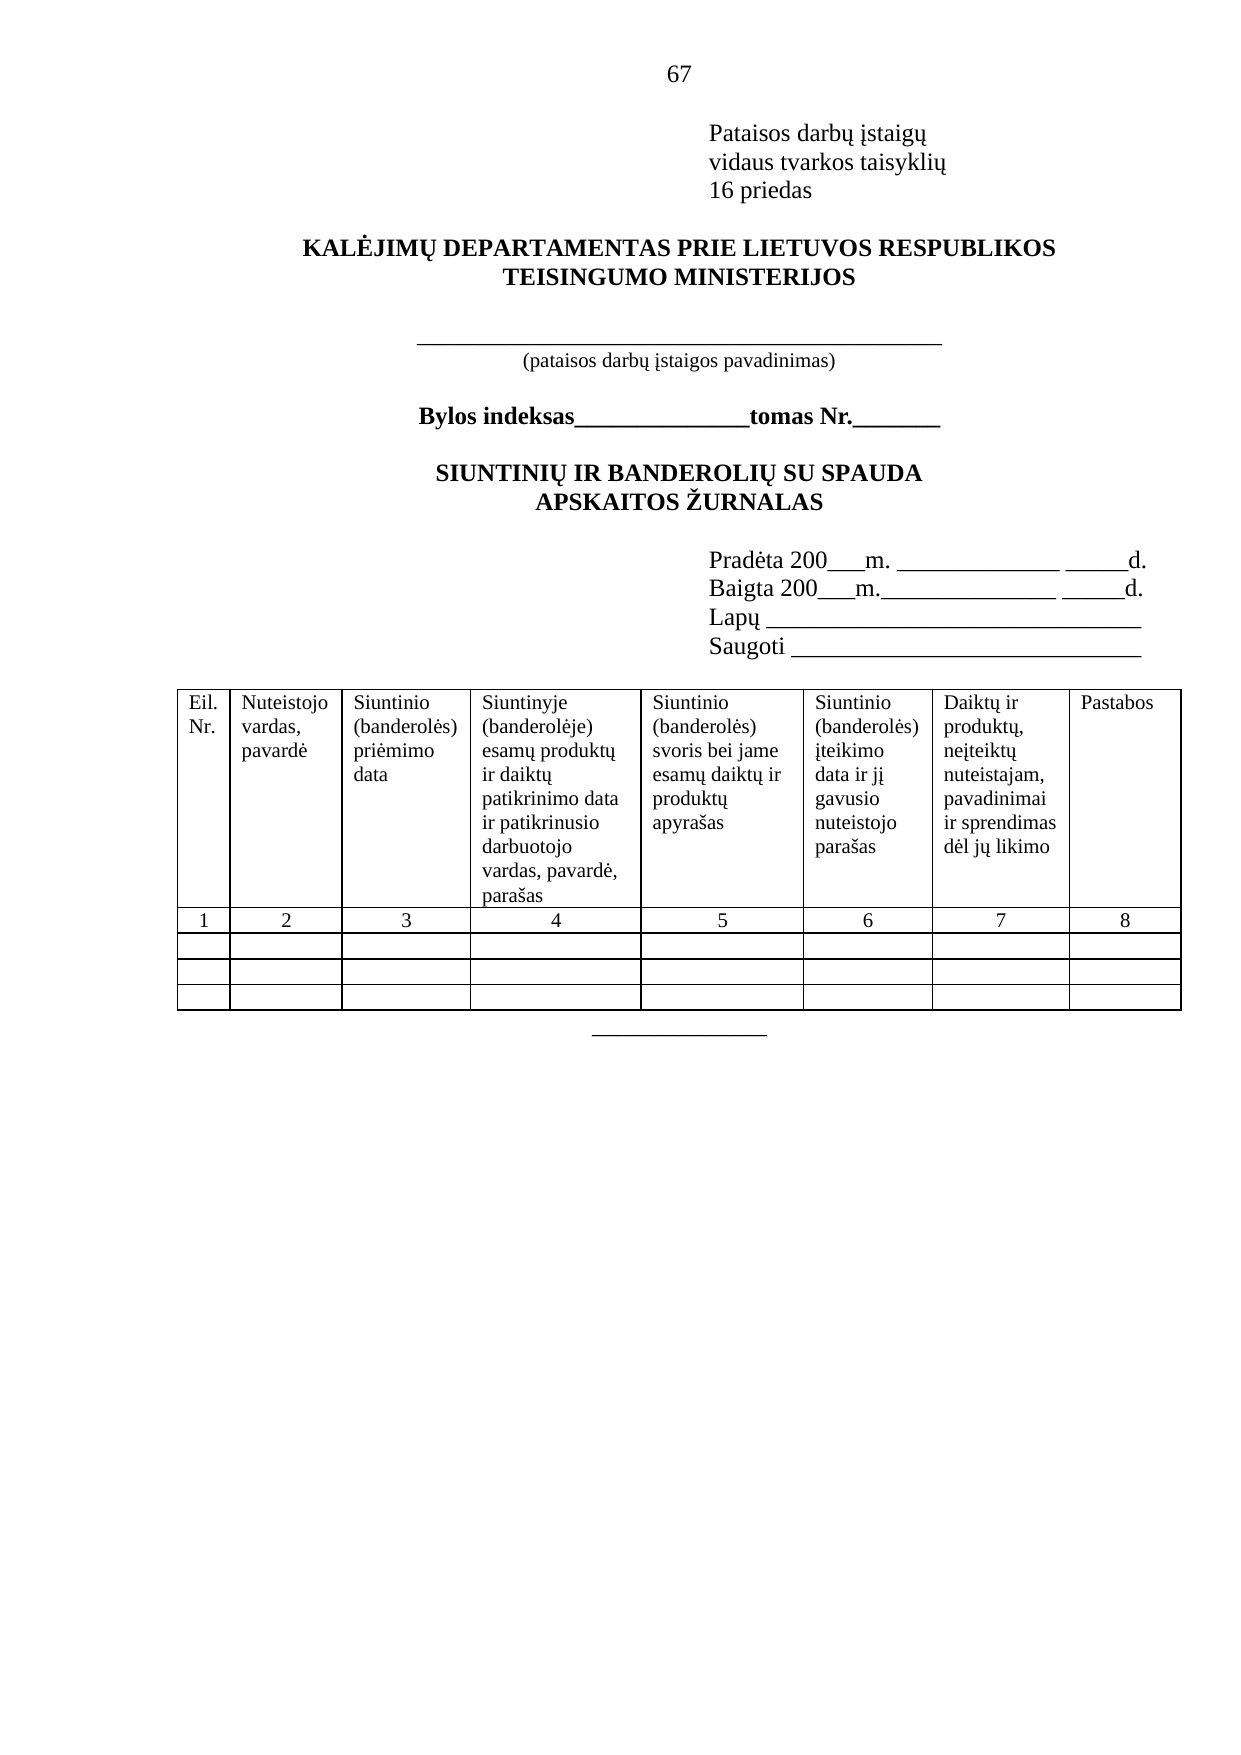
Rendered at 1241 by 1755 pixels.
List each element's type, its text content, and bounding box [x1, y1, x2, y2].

table_cell [1070, 934, 1180, 958]
table_header Nuteistojo vardas, pavardė [231, 690, 341, 907]
text Pataisos darbų įstaigų [709, 118, 1181, 147]
table_header Daiktų ir produktų, neįteiktų nuteistajam, pavadinimai ir sprendimas dėl jų likimo [933, 690, 1069, 907]
table_header Siuntinio (banderolės) įteikimo data ir jį gavusio nuteistojo parašas [804, 690, 932, 907]
table_cell [343, 960, 470, 983]
table_cell [642, 985, 803, 1009]
table_cell 5 [642, 908, 803, 932]
table_header Siuntinio (banderolės) svoris bei jame esamų daiktų ir produktų apyrašas [642, 690, 803, 907]
text Pradėta 200___m. _____________ _____d. [177, 545, 1181, 573]
text __________________________________________ [177, 319, 1181, 348]
table_cell 4 [471, 908, 640, 932]
table_cell 8 [1070, 908, 1180, 932]
table_cell [178, 985, 229, 1009]
text ______________ [177, 1011, 1181, 1039]
table_cell [231, 960, 341, 983]
table_cell [642, 934, 803, 958]
table_cell [471, 985, 640, 1009]
table_cell [231, 985, 341, 1009]
table_cell [1070, 985, 1180, 1009]
table_cell 6 [804, 908, 932, 932]
table_cell [804, 985, 932, 1009]
table_cell 3 [343, 908, 470, 932]
table_cell 2 [231, 908, 341, 932]
text SIUNTINIŲ IR BANDEROLIŲ SU SPAUDA [177, 458, 1181, 487]
text Saugoti ____________________________ [177, 631, 1181, 660]
text TEISINGUMO MINISTERIJOS [177, 262, 1181, 291]
text Bylos indeksas______________tomas Nr._______ [177, 401, 1181, 430]
text Lapų ______________________________ [177, 602, 1181, 631]
text Baigta 200___m.______________ _____d. [177, 573, 1181, 602]
table_cell [933, 960, 1069, 983]
table_cell [933, 934, 1069, 958]
table_cell [1070, 960, 1180, 983]
text 16 priedas [177, 176, 1181, 204]
table_cell [178, 934, 229, 958]
table_header Siuntinio (banderolės) priėmimo data [343, 690, 470, 907]
table_cell 1 [178, 908, 229, 932]
text (pataisos darbų įstaigos pavadinimas) [177, 348, 1181, 372]
text KALĖJIMŲ DEPARTAMENTAS PRIE LIETUVOS RESPUBLIKOS [177, 233, 1181, 262]
table_cell [471, 960, 640, 983]
table_header Pastabos [1070, 690, 1180, 907]
table_cell [343, 985, 470, 1009]
text APSKAITOS ŽURNALAS [177, 487, 1181, 516]
table_header Siuntinyje (banderolėje) esamų produktų ir daiktų patikrinimo data ir patikrinusio darbuotojo vardas, pavardė, parašas [471, 690, 640, 907]
table_cell [804, 960, 932, 983]
table_cell [231, 934, 341, 958]
table_cell [178, 960, 229, 983]
table_header Eil. Nr. [178, 690, 229, 907]
table_cell [343, 934, 470, 958]
table_cell 7 [933, 908, 1069, 932]
table_cell [471, 934, 640, 958]
text vidaus tvarkos taisyklių [177, 147, 1181, 176]
table_cell [804, 934, 932, 958]
table_cell [642, 960, 803, 983]
table_cell [933, 985, 1069, 1009]
